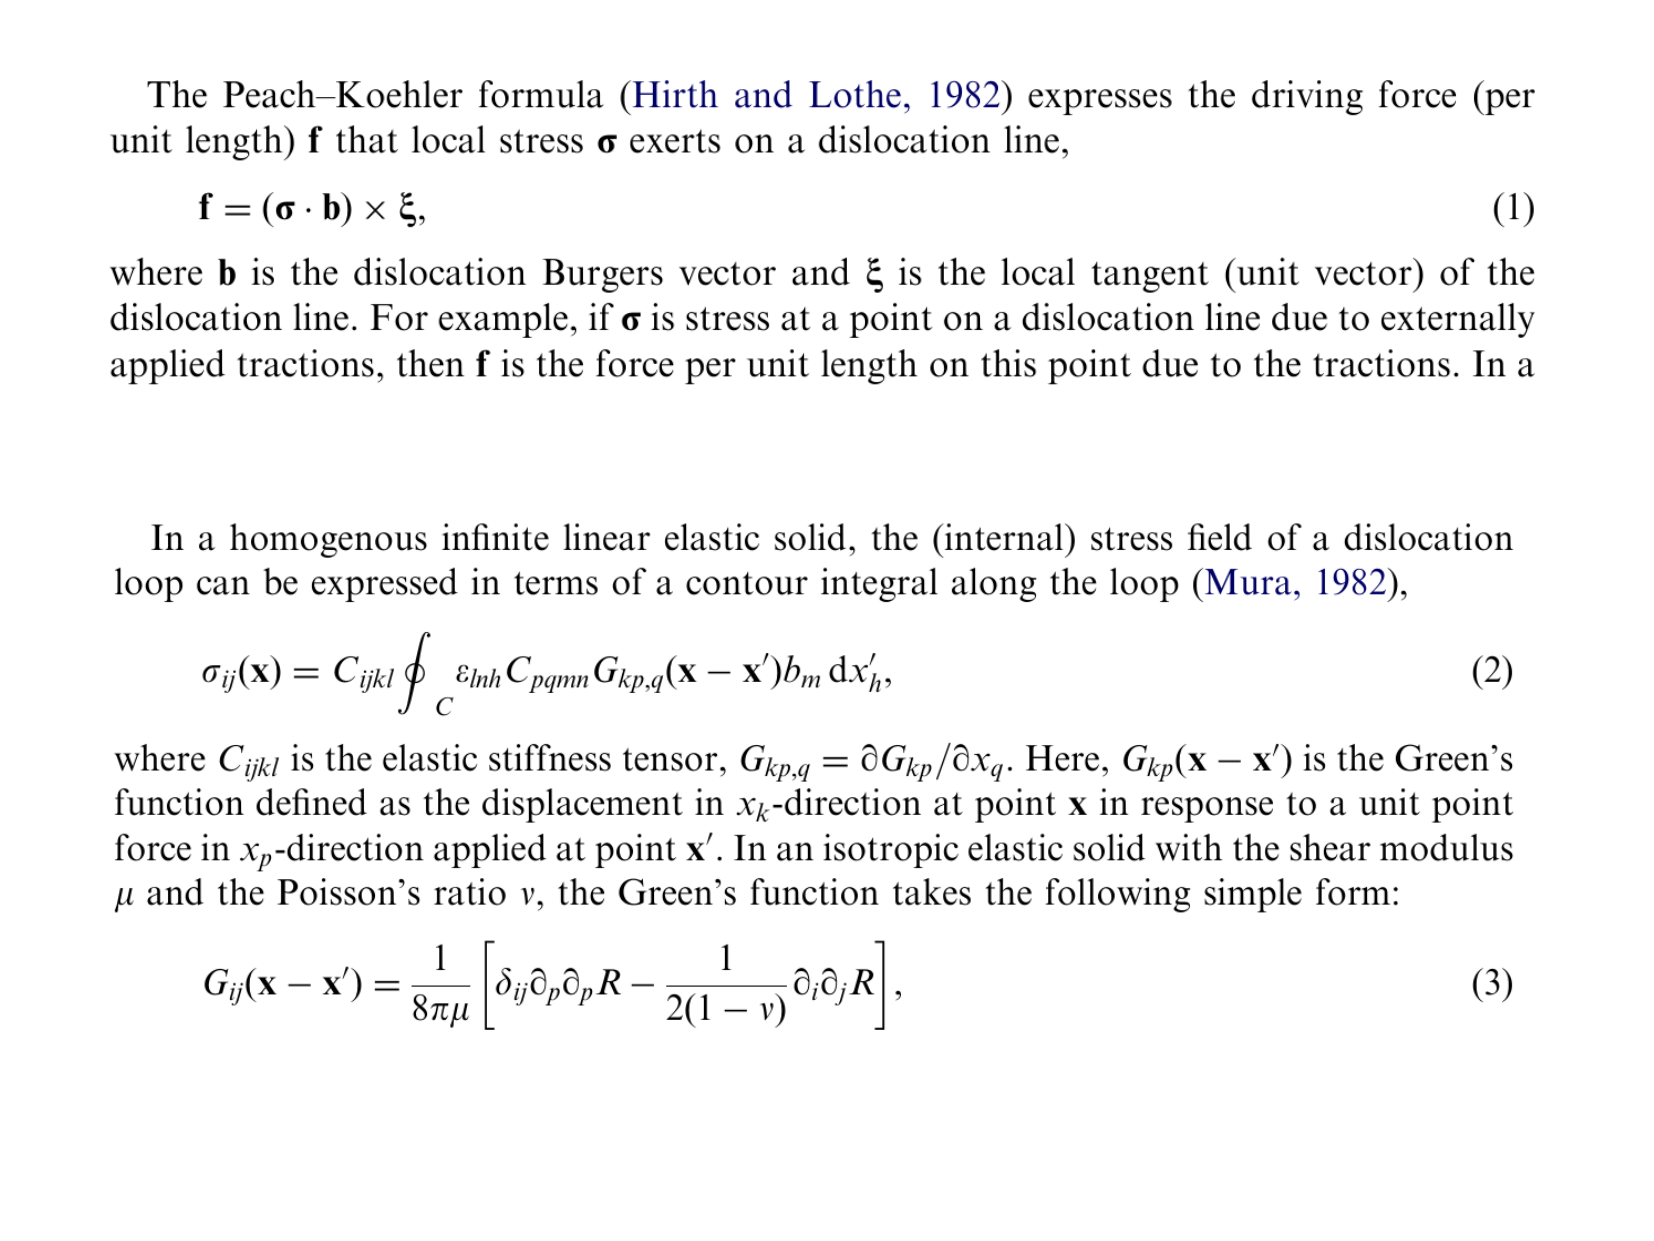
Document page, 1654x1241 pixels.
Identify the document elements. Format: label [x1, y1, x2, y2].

picture [106, 70, 1544, 390]
picture [95, 519, 1583, 1092]
